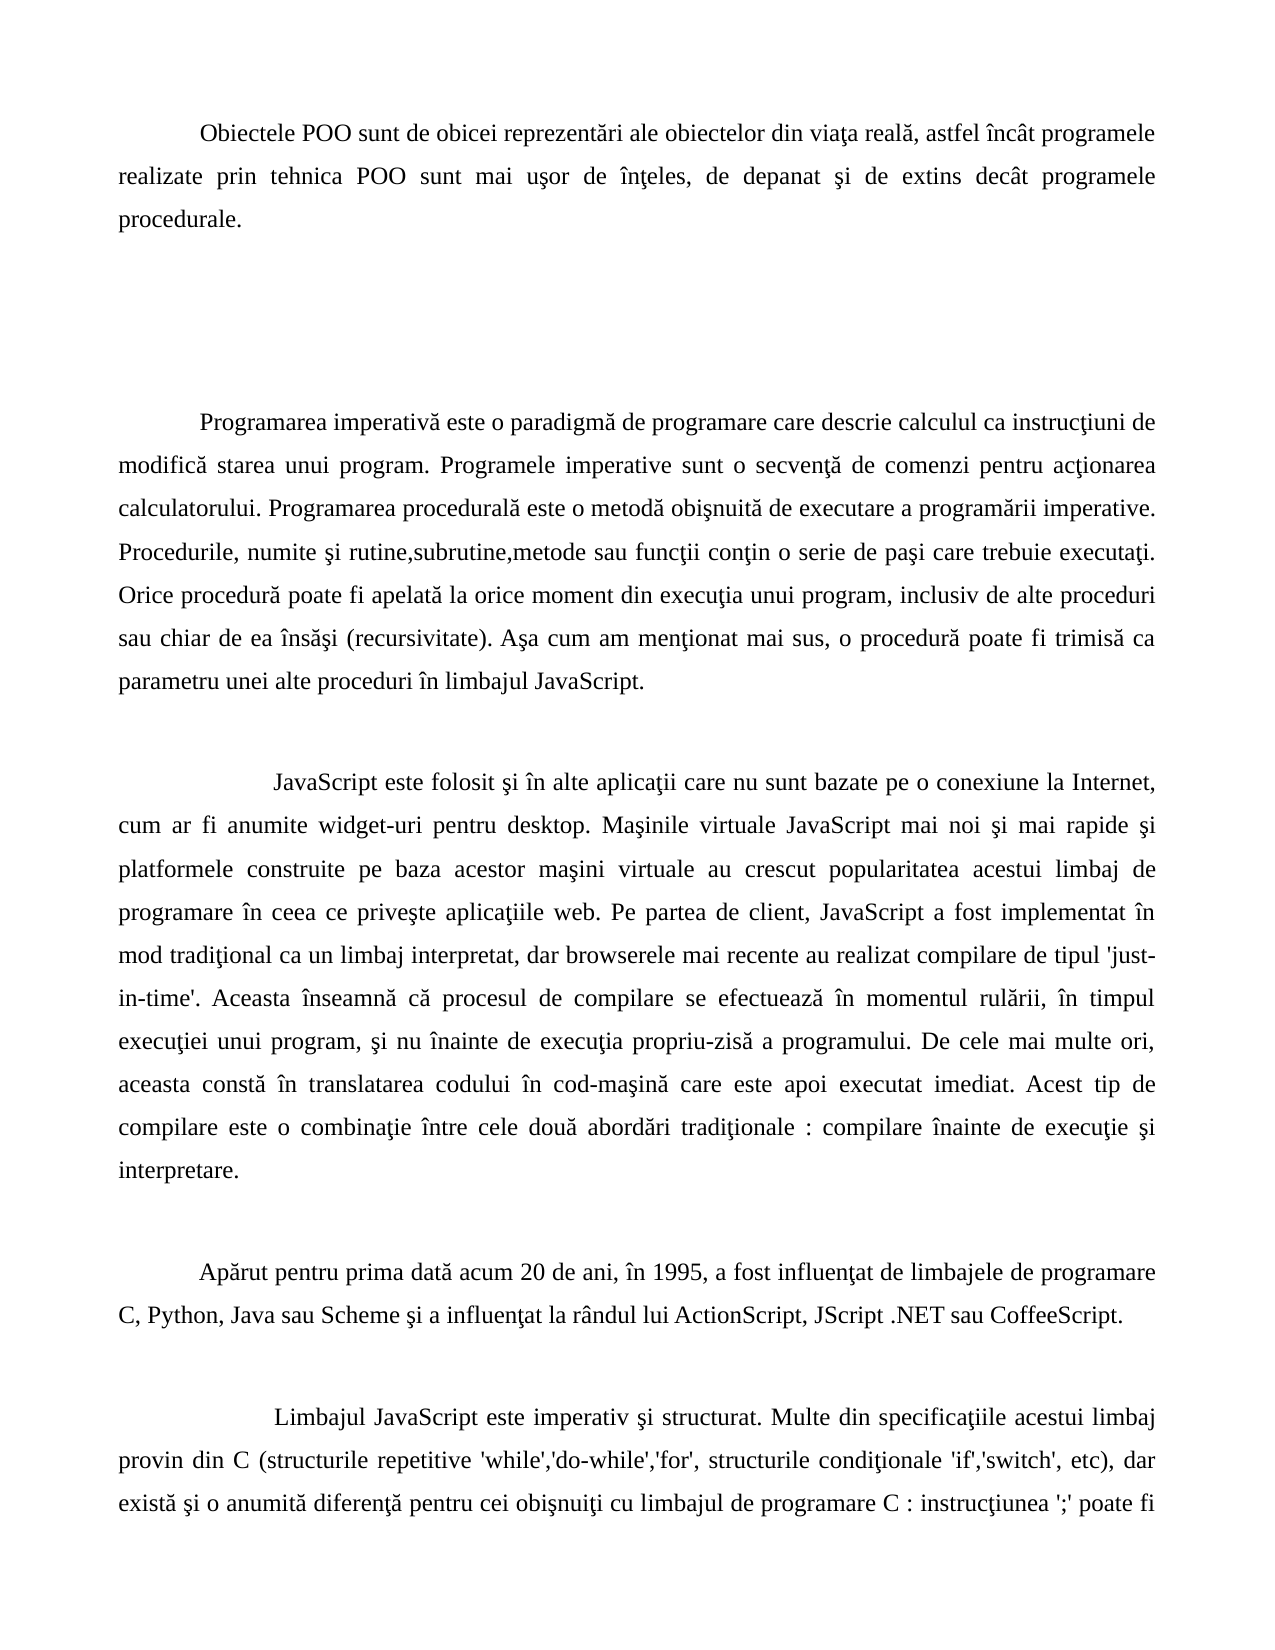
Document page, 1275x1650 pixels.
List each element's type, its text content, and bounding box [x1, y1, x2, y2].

subtitle JavaScript este folosit şi în alte aplicaţii care nu sunt bazate pe o conexiune la Internet, cum ar fi anumite widget-uri pentru desktop. Maşinile virtuale JavaScript mai noi şi mai rapide şi platformele construite pe baza acestor maşini virtuale au crescut popularitatea acestui limbaj de programare în ceea ce priveşte aplicaţiile web. Pe partea de client, JavaScript a fost implementat în mod tradiţional ca un limbaj interpretat, dar browserele mai recente au realizat compilare de tipul 'just-in-time'. Aceasta înseamnă că procesul de compilare se efectuează în momentul rulării, în timpul execuţiei unui program, şi nu înainte de execuţia propriu-zisă a programului. De cele mai multe ori, aceasta constă în translatarea codului în cod-maşină care este apoi executat imediat. Acest tip de compilare este o combinaţie între cele două abordări tradiţionale : compilare înainte de execuţie şi interpretare. [118, 767, 1157, 1184]
subtitle Obiectele POO sunt de obicei reprezentări ale obiectelor din viaţa reală, astfel încât programele realizate prin tehnica POO sunt mai uşor de înţeles, de depanat şi de extins decât programele procedurale. [118, 118, 1157, 233]
subtitle Programarea imperativă este o paradigmă de programare care descrie calculul ca instrucţiuni de modifică starea unui program. Programele imperative sunt o secvenţă de comenzi pentru acţionarea calculatorului. Programarea procedurală este o metodă obişnuită de executare a programării imperative. Procedurile, numite şi rutine,subrutine,metode sau funcţii conţin o serie de paşi care trebuie executaţi. Orice procedură poate fi apelată la orice moment din execuţia unui program, inclusiv de alte proceduri sau chiar de ea însăşi (recursivitate). Aşa cum am menţionat mai sus, o procedură poate fi trimisă ca parametru unei alte proceduri în limbajul JavaScript. [118, 407, 1157, 695]
subtitle Limbajul JavaScript este imperativ şi structurat. Multe din specificaţiile acestui limbaj provin din C (structurile repetitive 'while','do-while','for', structurile condiţionale 'if','switch', etc), dar există şi o anumită diferenţă pentru cei obişnuiţi cu limbajul de programare C : instrucţiunea ';' poate fi [118, 1402, 1157, 1517]
subtitle Apărut pentru prima dată acum 20 de ani, în 1995, a fost influenţat de limbajele de programare C, Python, Java sau Scheme şi a influenţat la rândul lui ActionScript, JScript .NET sau CoffeeScript. [118, 1257, 1157, 1329]
